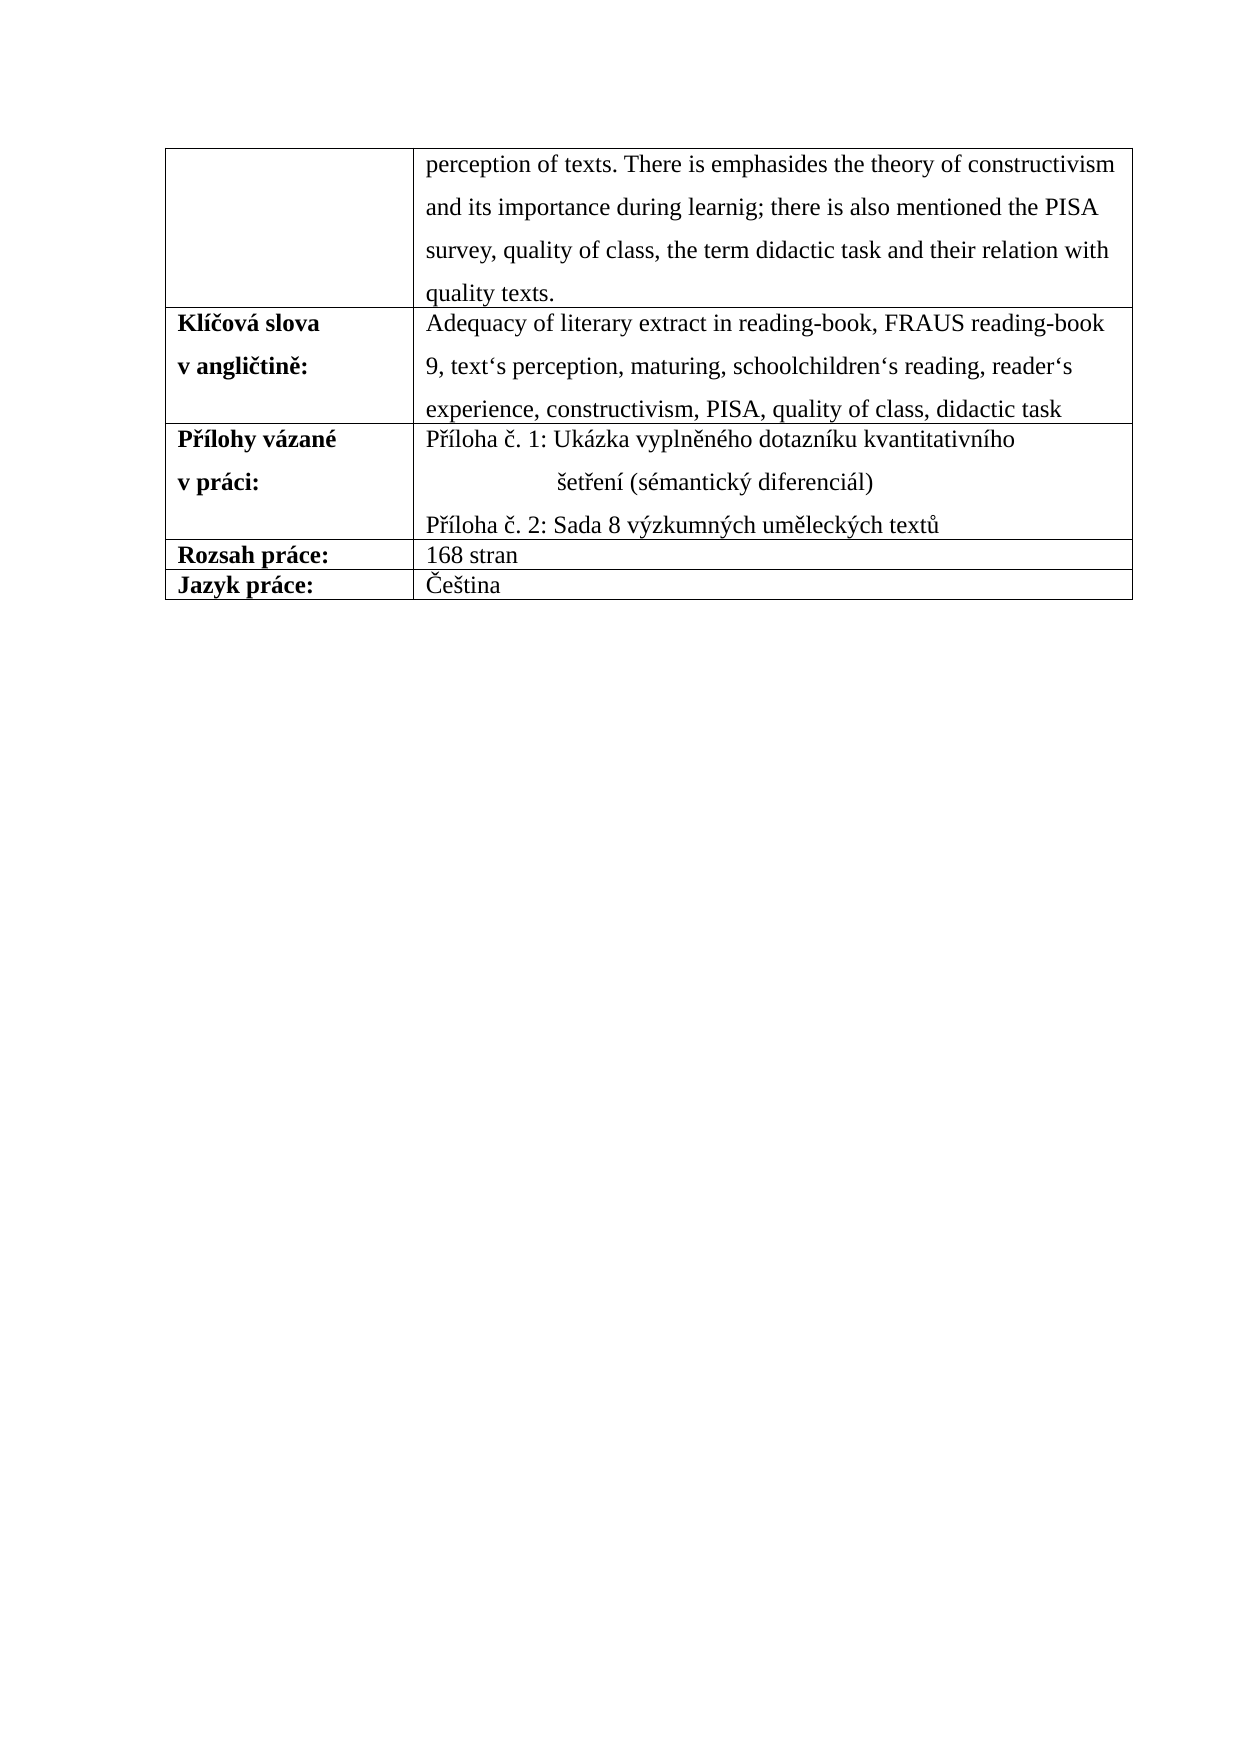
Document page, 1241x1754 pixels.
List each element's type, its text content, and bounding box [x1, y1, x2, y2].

table_cell Přílohy vázané v práci: [166, 424, 413, 539]
table_cell Klíčová slova v angličtině: [166, 308, 413, 423]
table_cell perception of texts. There is emphasides the theory of constructivism and its importance during learnig; there is also mentioned the PISA survey, quality of class, the term didactic task and their relation with quality texts. [414, 149, 1132, 307]
table_cell Adequacy of literary extract in reading-book, FRAUS reading-book 9, text‘s perception, maturing, schoolchildren‘s reading, reader‘s experience, constructivism, PISA, quality of class, didactic task [414, 308, 1132, 423]
table_cell [166, 149, 413, 307]
table_cell Čeština [414, 570, 1132, 598]
table_cell Jazyk práce: [166, 570, 413, 598]
table_cell 168 stran [414, 540, 1132, 569]
table_cell Příloha č. 1: Ukázka vyplněného dotazníku kvantitativního šetření (sémantický diferenciál) Příloha č. 2: Sada 8 výzkumných uměleckých textů [414, 424, 1132, 539]
table_cell Rozsah práce: [166, 540, 413, 569]
